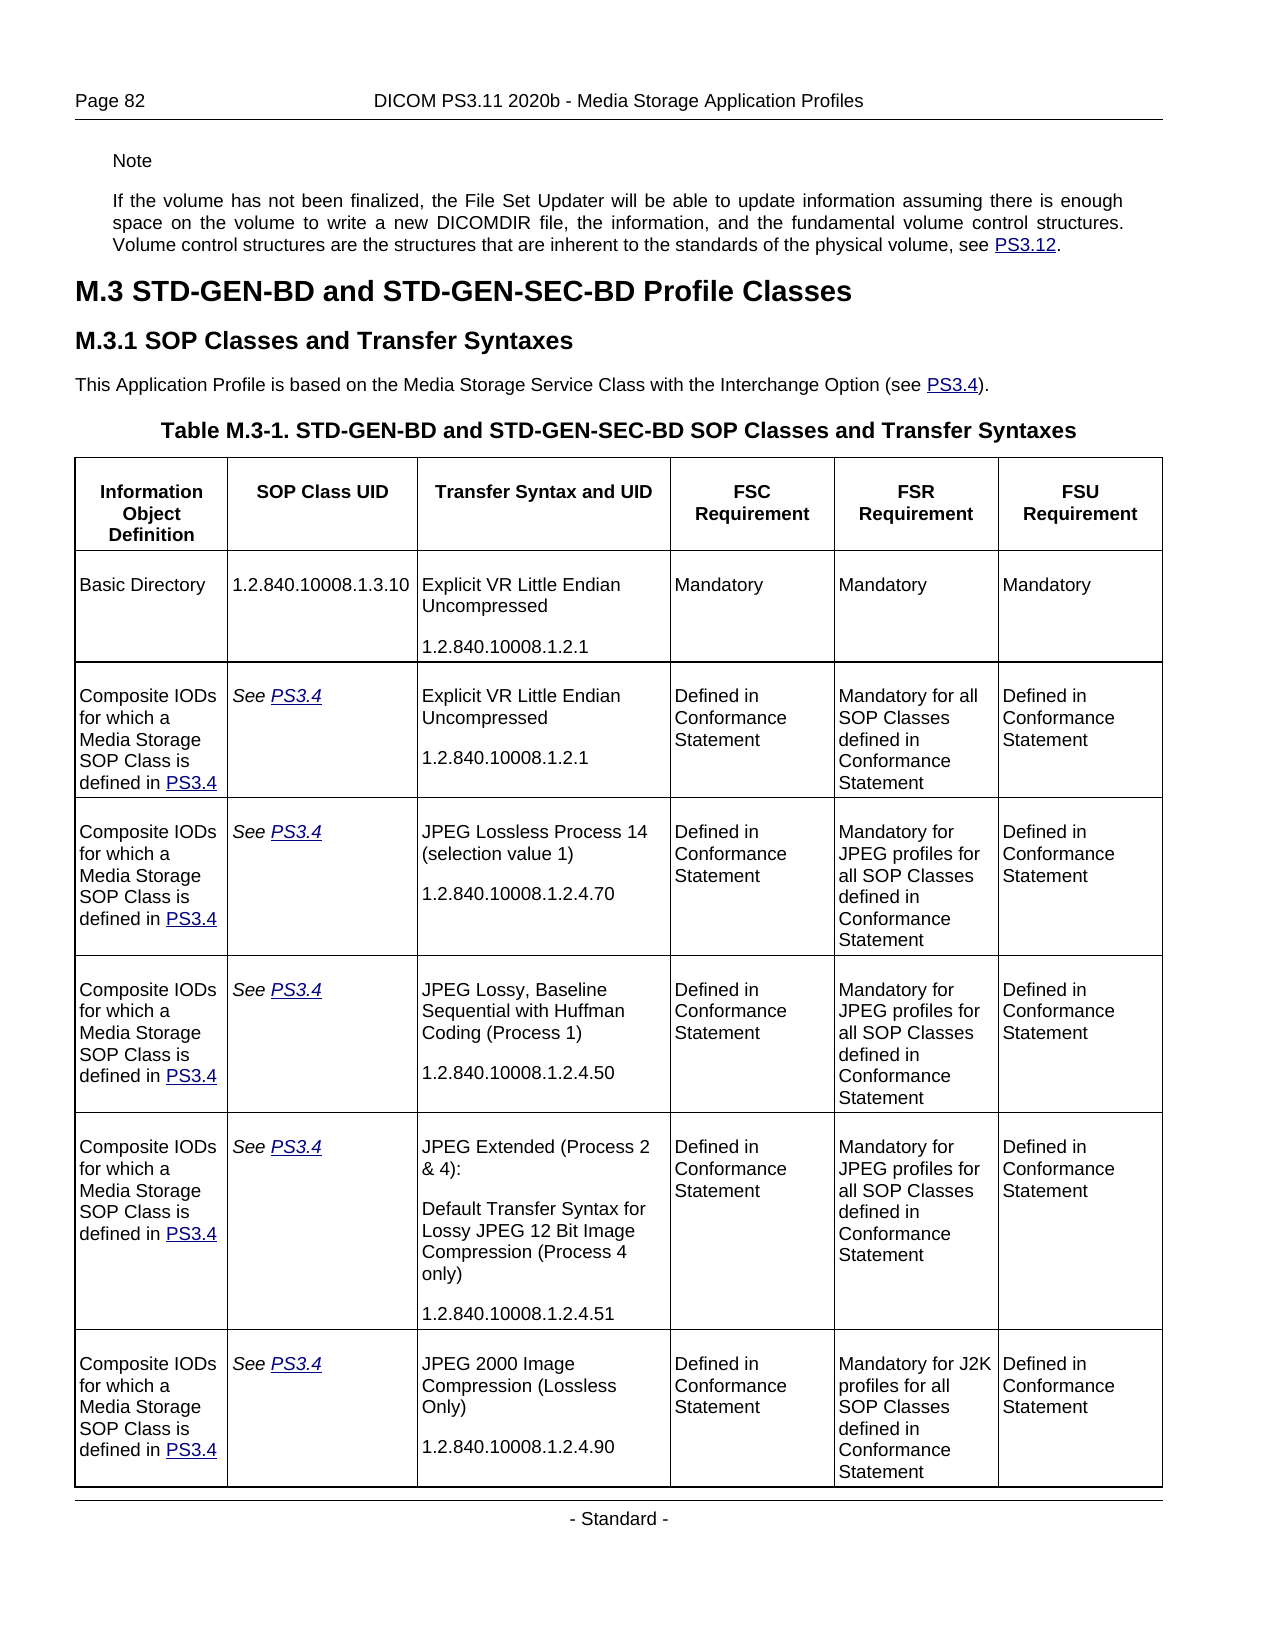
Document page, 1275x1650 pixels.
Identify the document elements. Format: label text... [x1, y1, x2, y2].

table_cell Composite IODs for which a Media Storage SOP Class is defined in PS3.4 [76, 1113, 227, 1329]
table_header Transfer Syntax and UID [418, 458, 670, 550]
table_cell Defined in Conformance Statement [999, 663, 1162, 797]
table_cell Explicit VR Little Endian Uncompressed 1.2.840.10008.1.2.1 [418, 663, 670, 797]
table_cell Defined in Conformance Statement [671, 1113, 834, 1329]
table_header FSU Requirement [999, 458, 1162, 550]
text If the volume has not been finalized, the File Set Updater will be able to update information assuming there is enough space on the volume to write a new DICOMDIR file, the information, and the fundamental volume control structures. Volume control structures are the structures that are inherent to the standards of the physical volume, see PS3.12. [112, 190, 1125, 255]
table_cell Mandatory [671, 551, 834, 661]
table_cell Composite IODs for which a Media Storage SOP Class is defined in PS3.4 [76, 956, 227, 1112]
table_cell Mandatory [835, 551, 998, 661]
table_cell 1.2.840.10008.1.3.10 [228, 551, 417, 661]
table_cell JPEG Lossy, Baseline Sequential with Huffman Coding (Process 1) 1.2.840.10008.1.2.4.50 [418, 956, 670, 1112]
table_cell Defined in Conformance Statement [671, 1330, 834, 1486]
table_cell Defined in Conformance Statement [671, 956, 834, 1112]
table_cell Defined in Conformance Statement [999, 956, 1162, 1112]
table_cell See PS3.4 [228, 798, 417, 955]
table_header FSC Requirement [671, 458, 834, 550]
table_cell Defined in Conformance Statement [999, 798, 1162, 955]
table_cell Mandatory [999, 551, 1162, 661]
table_cell Mandatory for all SOP Classes defined in Conformance Statement [835, 663, 998, 797]
table_cell Composite IODs for which a Media Storage SOP Class is defined in PS3.4 [76, 663, 227, 797]
table_header SOP Class UID [228, 458, 417, 550]
table_cell See PS3.4 [228, 956, 417, 1112]
table_header Information Object Definition [76, 458, 227, 550]
table_cell JPEG Lossless Process 14 (selection value 1) 1.2.840.10008.1.2.4.70 [418, 798, 670, 955]
text M.3 STD-GEN-BD and STD-GEN-SEC-BD Profile Classes [75, 274, 1162, 307]
table_cell Mandatory for JPEG profiles for all SOP Classes defined in Conformance Statement [835, 956, 998, 1112]
table_cell JPEG 2000 Image Compression (Lossless Only) 1.2.840.10008.1.2.4.90 [418, 1330, 670, 1486]
table_cell Mandatory for JPEG profiles for all SOP Classes defined in Conformance Statement [835, 1113, 998, 1329]
table_cell Composite IODs for which a Media Storage SOP Class is defined in PS3.4 [76, 1330, 227, 1486]
table_cell See PS3.4 [228, 1113, 417, 1329]
table_cell Basic Directory [76, 551, 227, 661]
text M.3.1 SOP Classes and Transfer Syntaxes [75, 326, 1162, 355]
table_header FSR Requirement [835, 458, 998, 550]
table_cell Composite IODs for which a Media Storage SOP Class is defined in PS3.4 [76, 798, 227, 955]
table_cell Defined in Conformance Statement [671, 798, 834, 955]
text Table M.3-1. STD-GEN-BD and STD-GEN-SEC-BD SOP Classes and Transfer Syntaxes [75, 418, 1162, 443]
table_cell Defined in Conformance Statement [999, 1113, 1162, 1329]
text Note [112, 150, 1125, 172]
table_cell Defined in Conformance Statement [999, 1330, 1162, 1486]
table_cell See PS3.4 [228, 1330, 417, 1486]
table_cell Explicit VR Little Endian Uncompressed 1.2.840.10008.1.2.1 [418, 551, 670, 661]
table_cell See PS3.4 [228, 663, 417, 797]
table_cell Mandatory for JPEG profiles for all SOP Classes defined in Conformance Statement [835, 798, 998, 955]
table_cell JPEG Extended (Process 2 & 4): Default Transfer Syntax for Lossy JPEG 12 Bit Image Compression (Process 4 only) 1.2.840.10008.1.2.4.51 [418, 1113, 670, 1329]
table_cell Defined in Conformance Statement [671, 663, 834, 797]
text This Application Profile is based on the Media Storage Service Class with the Interchange Option (see PS3.4). [75, 373, 1162, 395]
table_cell Mandatory for J2K profiles for all SOP Classes defined in Conformance Statement [835, 1330, 998, 1486]
